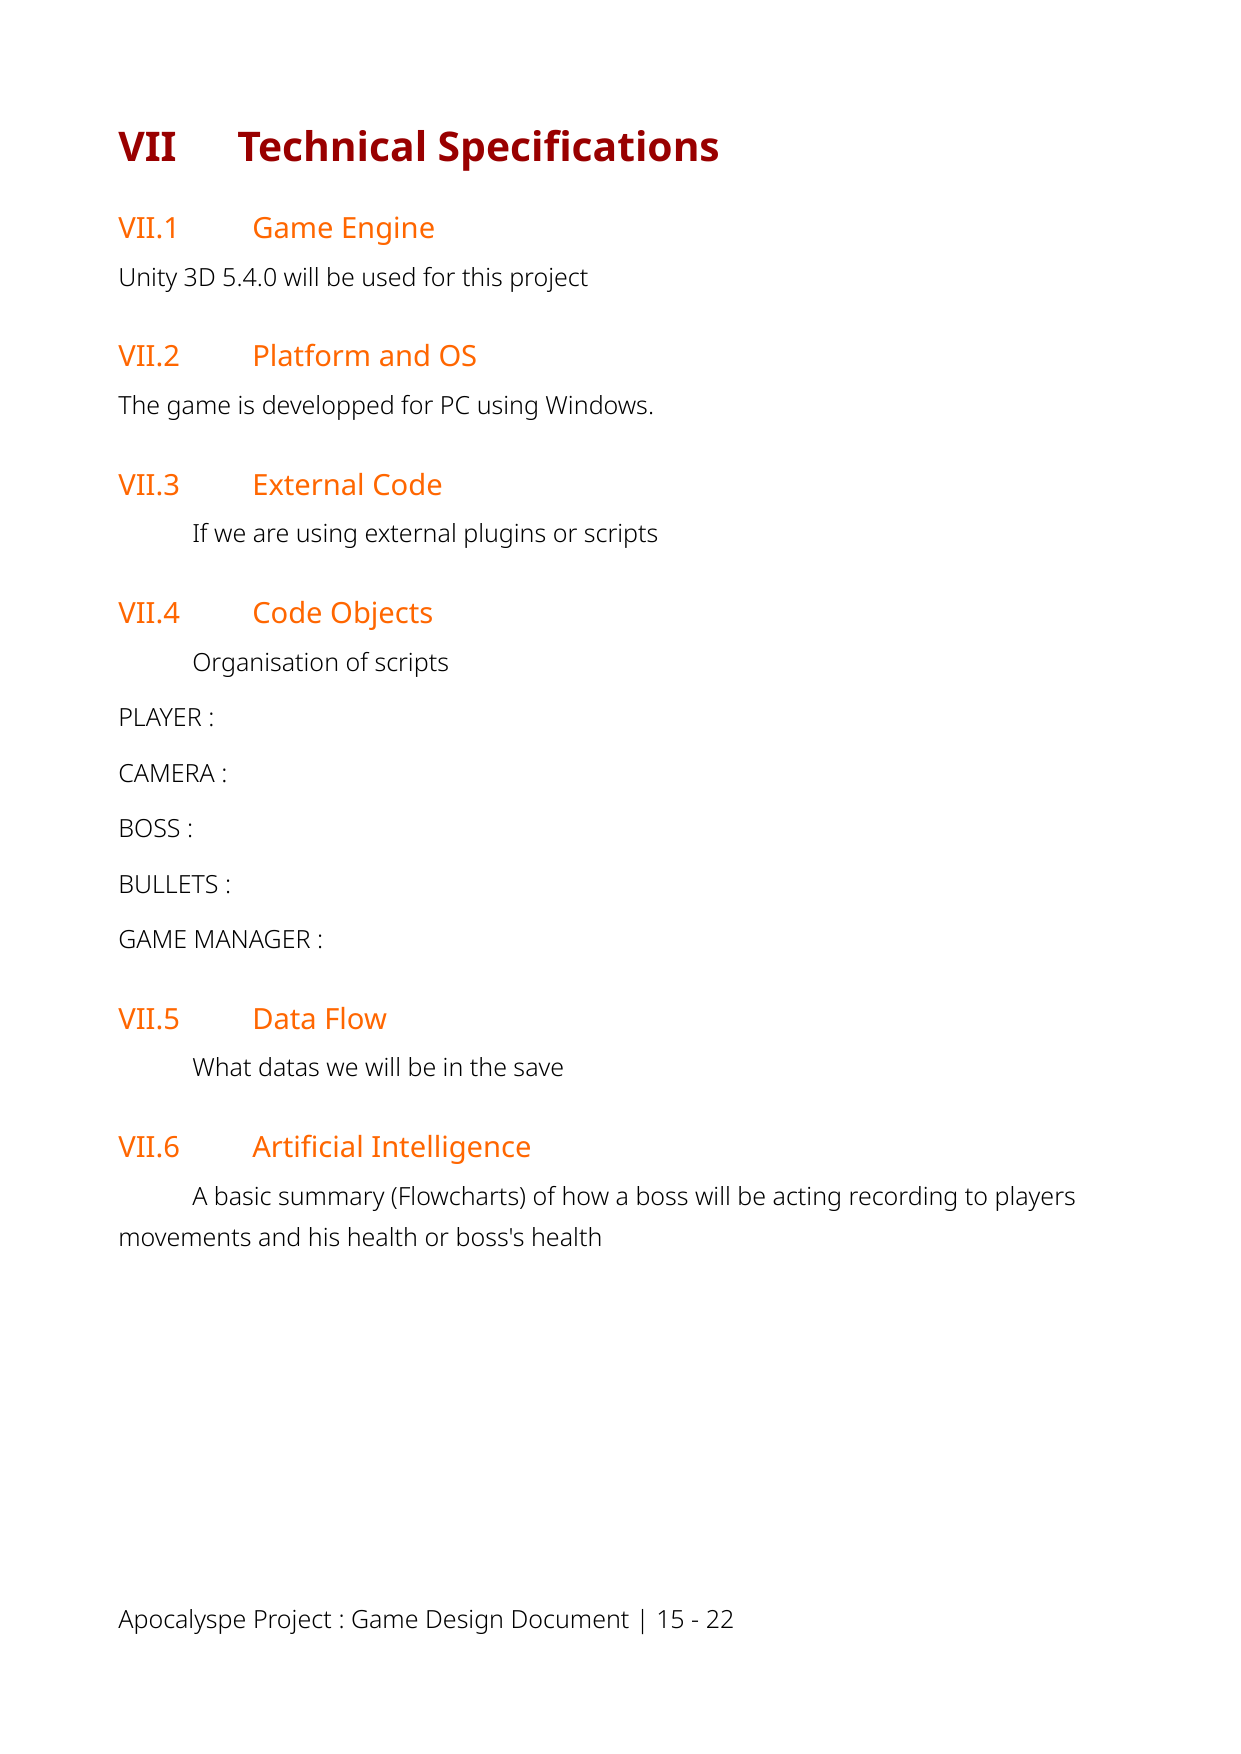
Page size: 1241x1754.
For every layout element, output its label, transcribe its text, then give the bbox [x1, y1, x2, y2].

text BULLETS : [118, 866, 1122, 900]
subtitle Platform and OS [118, 336, 1122, 375]
text If we are using external plugins or scripts [118, 516, 1122, 550]
text GAME MANAGER : [118, 922, 1122, 956]
text CAMERA : [118, 755, 1122, 789]
text PLAYER : [118, 700, 1122, 734]
subtitle Code Objects [118, 592, 1122, 632]
subtitle Game Engine [118, 207, 1122, 247]
text BOSS : [118, 811, 1122, 845]
text The game is developped for PC using Windows. [118, 388, 1122, 422]
text Organisation of scripts [118, 644, 1122, 679]
subtitle Technical Specifications [118, 118, 1122, 174]
text A basic summary (Flowcharts) of how a boss will be acting recording to players movements and his health or boss's health [118, 1178, 1122, 1253]
subtitle External Code [118, 464, 1122, 504]
text What datas we will be in the save [118, 1050, 1122, 1084]
text Unity 3D 5.4.0 will be used for this project [118, 259, 1122, 293]
subtitle Data Flow [118, 998, 1122, 1038]
subtitle Artificial Intelligence [118, 1126, 1122, 1166]
